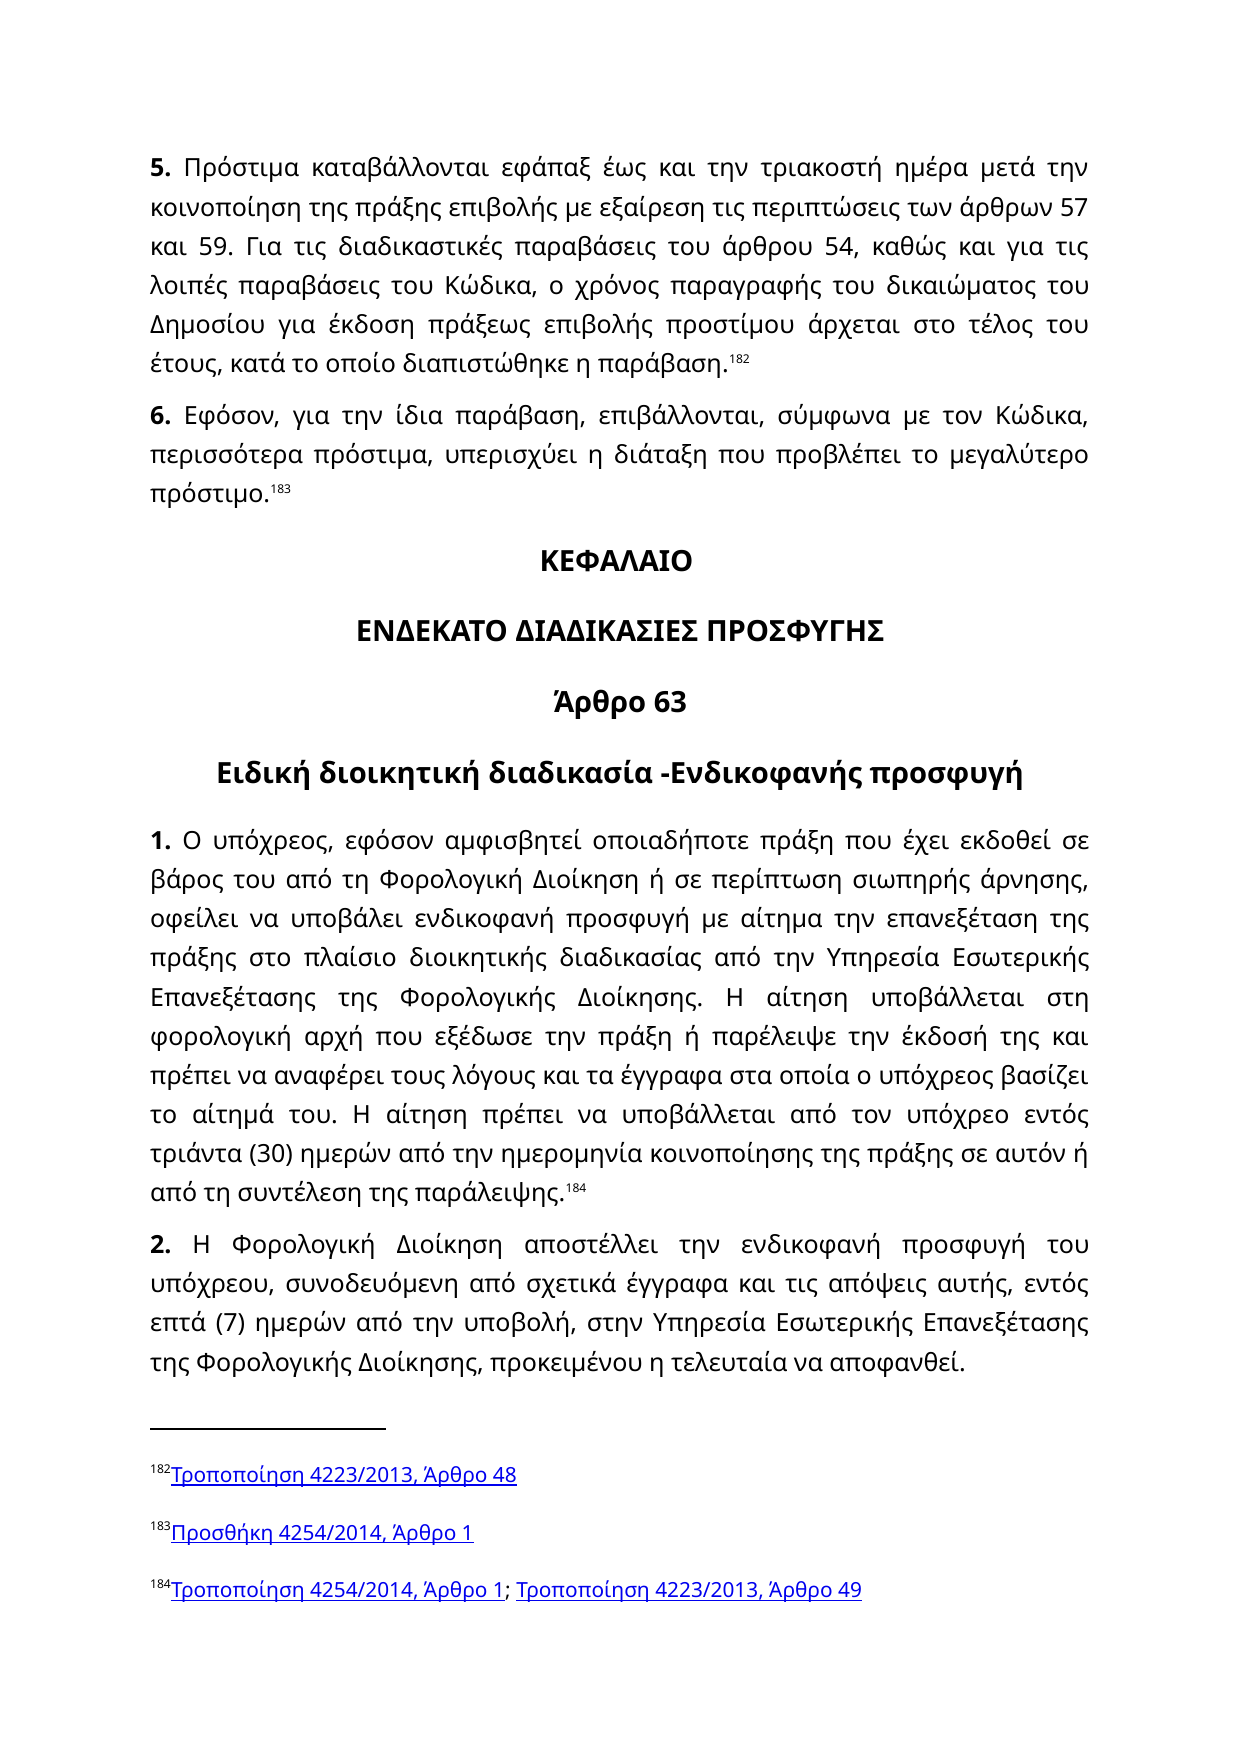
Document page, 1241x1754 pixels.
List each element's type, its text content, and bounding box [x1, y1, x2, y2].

text 6. Εφόσον, για την ίδια παράβαση, επιβάλλονται, σύμφωνα με τον Κώδικα, περισσότερα πρόστιμα, υπερισχύει η διάταξη που προβλέπει το μεγαλύτερο πρόστιμο. [150, 397, 1090, 510]
text Τροποποίηση 4223/2013, Άρθρο 48 [150, 1460, 1090, 1489]
text Προσθήκη 4254/2014, Άρθρο 1 [150, 1518, 1090, 1546]
text 2. Η Φορολογική Διοίκηση αποστέλλει την ενδικοφανή προσφυγή του υπόχρεου, συνοδευόμενη από σχετικά έγγραφα και τις απόψεις αυτής, εντός επτά (7) ημερών από την υποβολή, στην Υπηρεσία Εσωτερικής Επανεξέτασης της Φορολογικής Διοίκησης, προκειμένου η τελευταία να αποφανθεί. [150, 1227, 1090, 1378]
text 1. Ο υπόχρεος, εφόσον αμφισβητεί οποιαδήποτε πράξη που έχει εκδοθεί σε βάρος του από τη Φορολογική Διοίκηση ή σε περίπτωση σιωπηρής άρνησης, οφείλει να υποβάλει ενδικοφανή προσφυγή με αίτημα την επανεξέταση της πράξης στο πλαίσιο διοικητικής διαδικασίας από την Υπηρεσία Εσωτερικής Επανεξέτασης της Φορολογικής Διοίκησης. Η αίτηση υποβάλλεται στη φορολογική αρχή που εξέδωσε την πράξη ή παρέλειψε την έκδοσή της και πρέπει να αναφέρει τους λόγους και τα έγγραφα στα οποία ο υπόχρεος βασίζει το αίτημά του. Η αίτηση πρέπει να υποβάλλεται από τον υπόχρεο εντός τριάντα (30) ημερών από την ημερομηνία κοινοποίησης της πράξης σε αυτόν ή από τη συντέλεση της παράλειψης. [150, 822, 1090, 1209]
subtitle ΚΕΦΑΛΑΙΟ [150, 540, 1090, 580]
subtitle ΕΝΔΕΚΑΤΟ ΔΙΑΔΙΚΑΣΙΕΣ ΠΡΟΣΦΥΓΗΣ [150, 611, 1090, 650]
subtitle Ειδική διοικητική διαδικασία -Ενδικοφανής προσφυγή [150, 752, 1090, 792]
text 5. Πρόστιμα καταβάλλονται εφάπαξ έως και την τριακοστή ημέρα μετά την κοινοποίηση της πράξης επιβολής με εξαίρεση τις περιπτώσεις των άρθρων 57 και 59. Για τις διαδικαστικές παραβάσεις του άρθρου 54, καθώς και για τις λοιπές παραβάσεις του Κώδικα, ο χρόνος παραγραφής του δικαιώματος του Δημοσίου για έκδοση πράξεως επιβολής προστίμου άρχεται στο τέλος του έτους, κατά το οποίο διαπιστώθηκε η παράβαση. [150, 150, 1090, 380]
text Τροποποίηση 4254/2014, Άρθρο 1; Τροποποίηση 4223/2013, Άρθρο 49 [150, 1576, 1090, 1604]
subtitle Άρθρο 63 [150, 681, 1090, 721]
